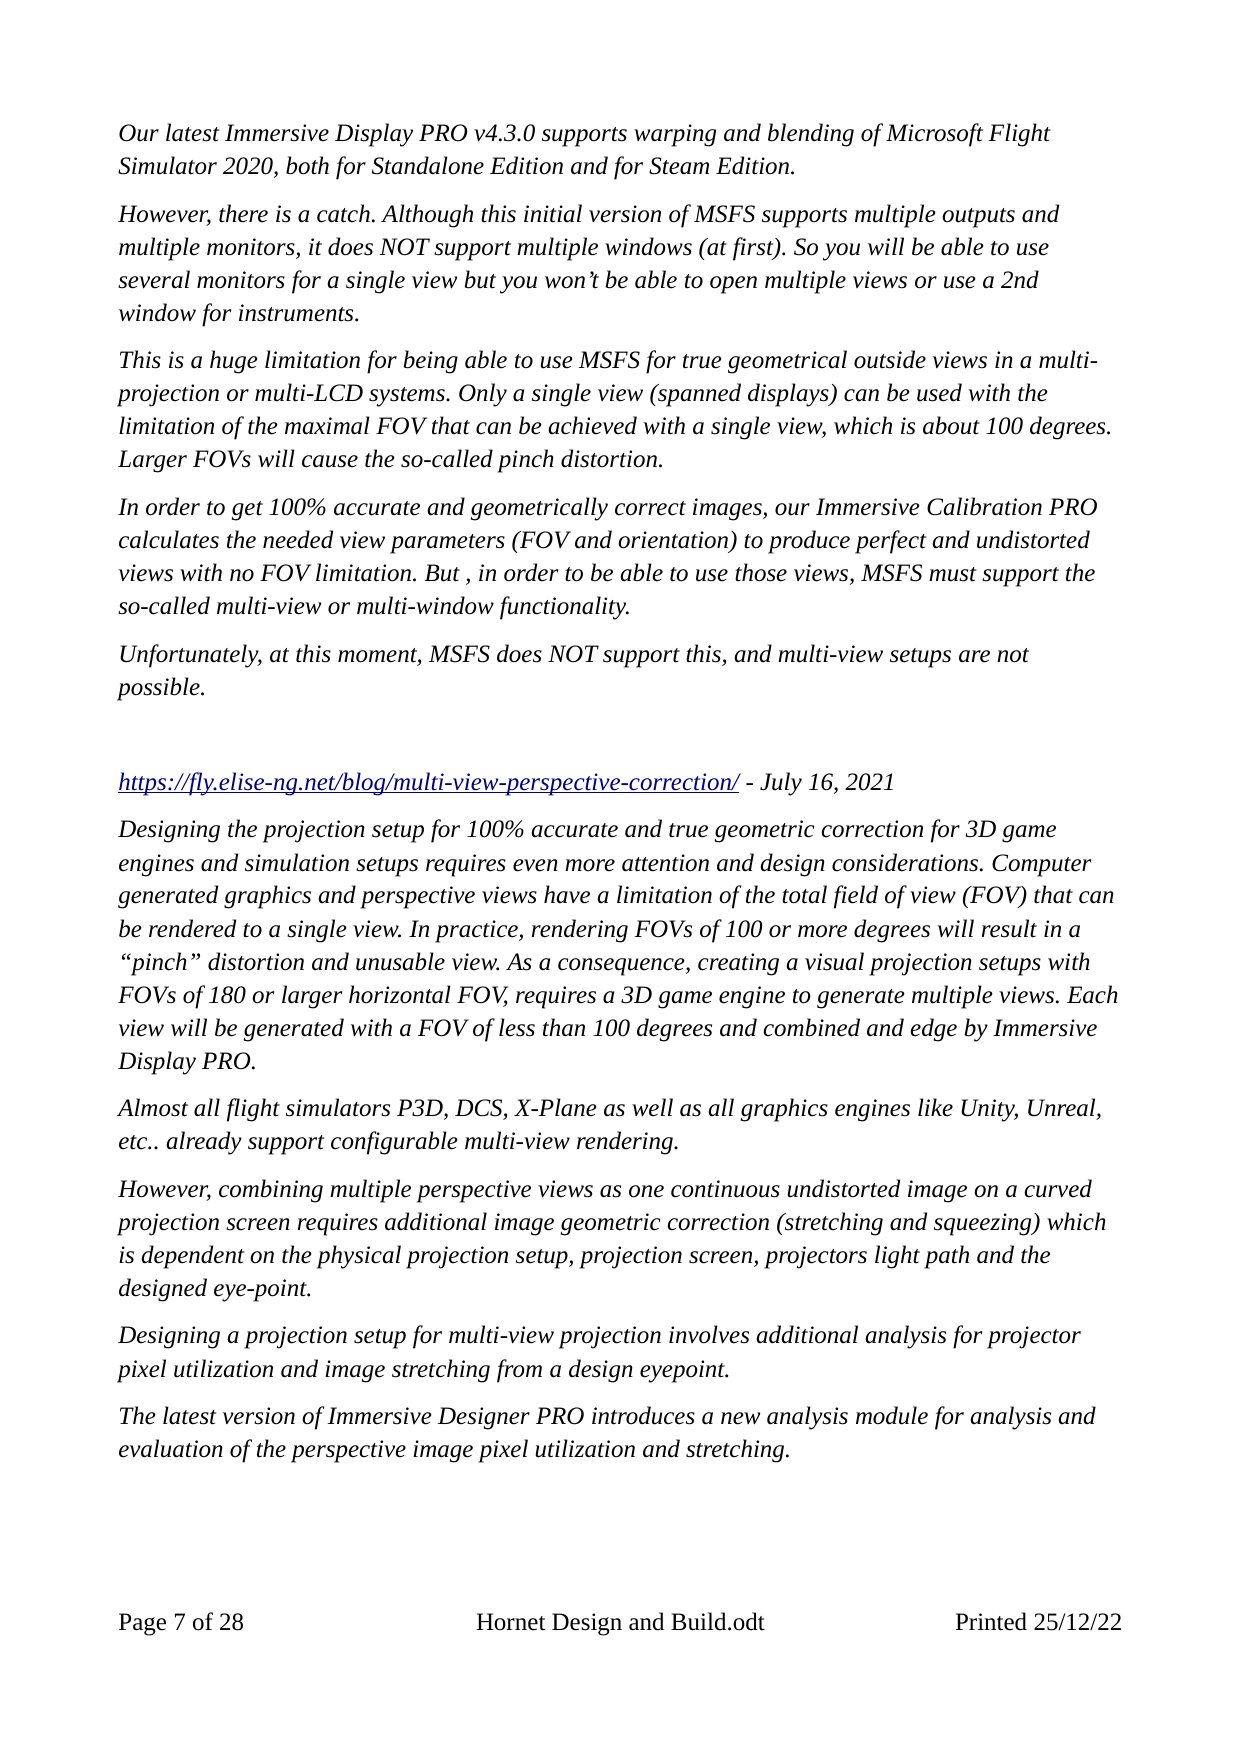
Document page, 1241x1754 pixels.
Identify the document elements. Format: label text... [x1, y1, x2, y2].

text Designing the projection setup for 100% accurate and true geometric correction for 3D game engines and simulation setups requires even more attention and design considerations. Computer generated graphics and perspective views have a limitation of the total field of view (FOV) that can be rendered to a single view. In practice, rendering FOVs of 100 or more degrees will result in a “pinch” distortion and unusable view. As a consequence, creating a visual projection setups with FOVs of 180 or larger horizontal FOV, requires a 3D game engine to generate multiple views. Each view will be generated with a FOV of less than 100 degrees and combined and edge by Immersive Display PRO. [118, 814, 1122, 1074]
text However, combining multiple perspective views as one continuous undistorted image on a curved projection screen requires additional image geometric correction (stretching and squeezing) which is dependent on the physical projection setup, projection screen, projectors light path and the designed eye-point. [118, 1174, 1122, 1302]
text https://fly.elise-ng.net/blog/multi-view-perspective-correction/ - July 16, 2021 [118, 767, 1122, 796]
text However, there is a catch. Although this initial version of MSFS supports multiple outputs and multiple monitors, it does NOT support multiple windows (at first). So you will be able to use several monitors for a single view but you won’t be able to open multiple views or use a 2nd window for instruments. [118, 199, 1122, 327]
text Our latest Immersive Display PRO v4.3.0 supports warping and blending of Microsoft Flight Simulator 2020, both for Standalone Edition and for Steam Edition. [118, 118, 1122, 180]
text This is a huge limitation for being able to use MSFS for true geometrical outside views in a multi-projection or multi-LCD systems. Only a single view (spanned displays) can be used with the limitation of the maximal FOV that can be achieved with a single view, which is about 100 degrees. Larger FOVs will cause the so-called pinch distortion. [118, 345, 1122, 473]
text Almost all flight simulators P3D, DCS, X-Plane as well as all graphics engines like Unity, Unreal, etc.. already support configurable multi-view rendering. [118, 1093, 1122, 1155]
text In order to get 100% accurate and geometrically correct images, our Immersive Calibration PRO calculates the needed view parameters (FOV and orientation) to produce perfect and undistorted views with no FOV limitation. But , in order to be able to use those views, MSFS must support the so-called multi-view or multi-window functionality. [118, 492, 1122, 620]
text Designing a projection setup for multi-view projection involves additional analysis for projector pixel utilization and image stretching from a design eyepoint. [118, 1321, 1122, 1382]
text The latest version of Immersive Designer PRO introduces a new analysis module for analysis and evaluation of the perspective image pixel utilization and stretching. [118, 1401, 1122, 1463]
text Unfortunately, at this moment, MSFS does NOT support this, and multi-view setups are not possible. [118, 639, 1122, 701]
